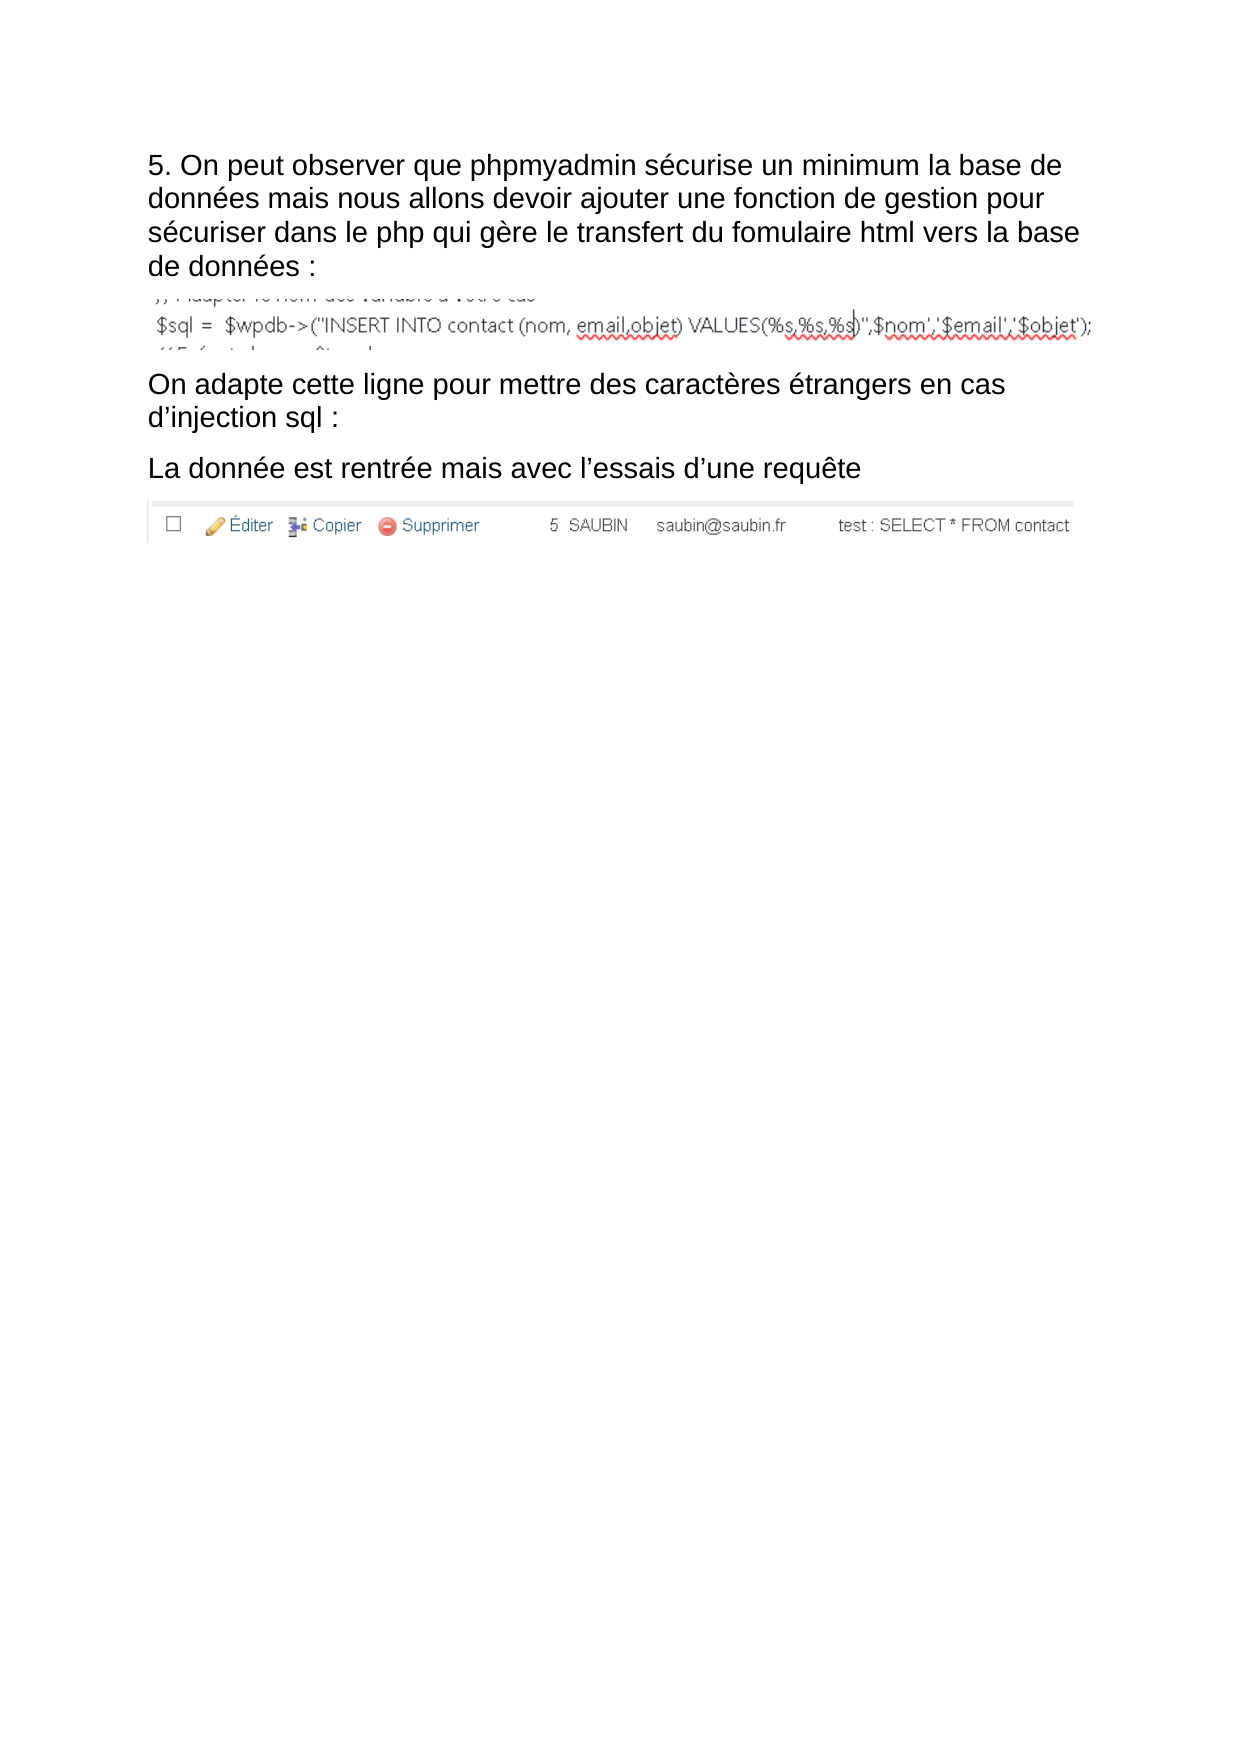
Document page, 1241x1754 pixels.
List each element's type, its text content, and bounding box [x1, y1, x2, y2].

text On adapte cette ligne pour mettre des caractères étrangers en cas d’injection sql : [148, 367, 1093, 434]
text 5. On peut observer que phpmyadmin sécurise un minimum la base de données mais nous allons devoir ajouter une fonction de gestion pour sécuriser dans le php qui gère le transfert du fomulaire html vers la base de données : [148, 148, 1093, 283]
text La donnée est rentrée mais avec l’essais d’une requête [148, 451, 1093, 484]
